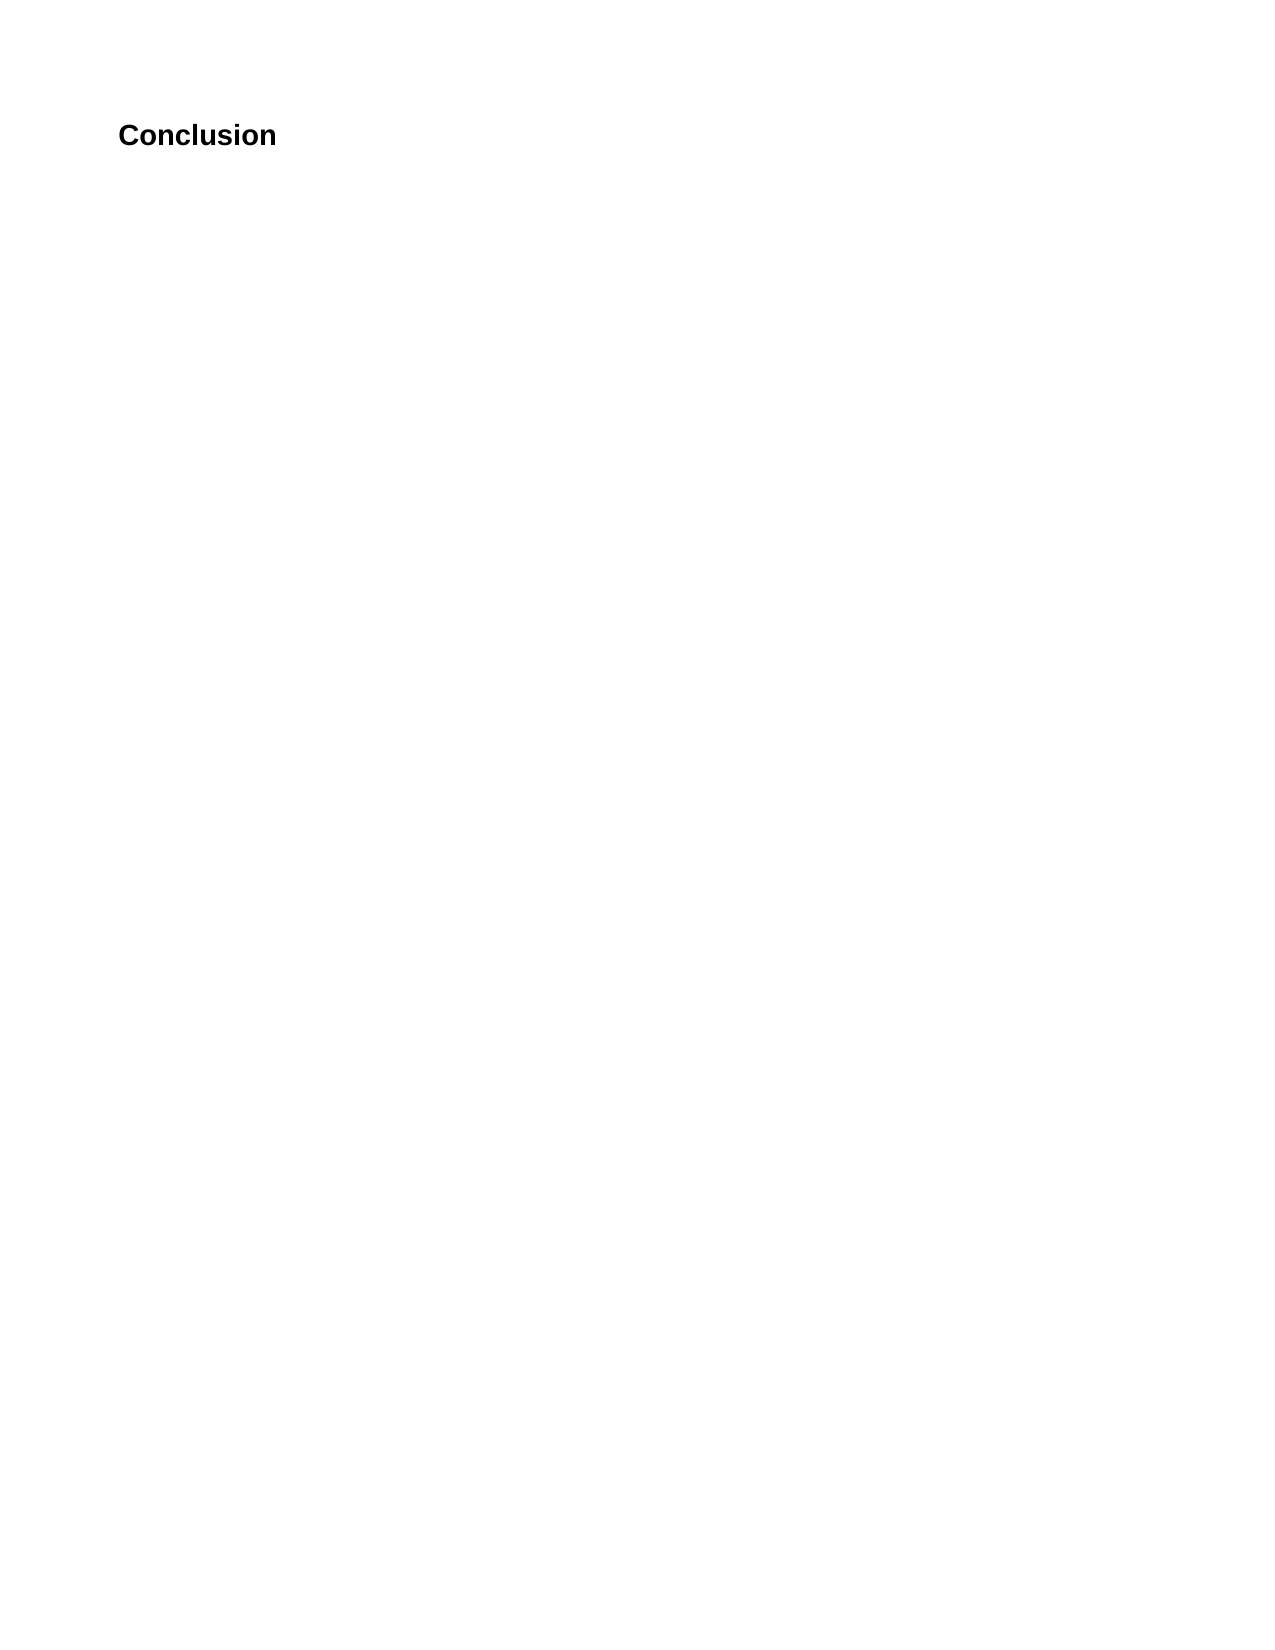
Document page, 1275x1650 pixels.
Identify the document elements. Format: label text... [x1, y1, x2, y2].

subtitle Conclusion [118, 118, 1157, 152]
